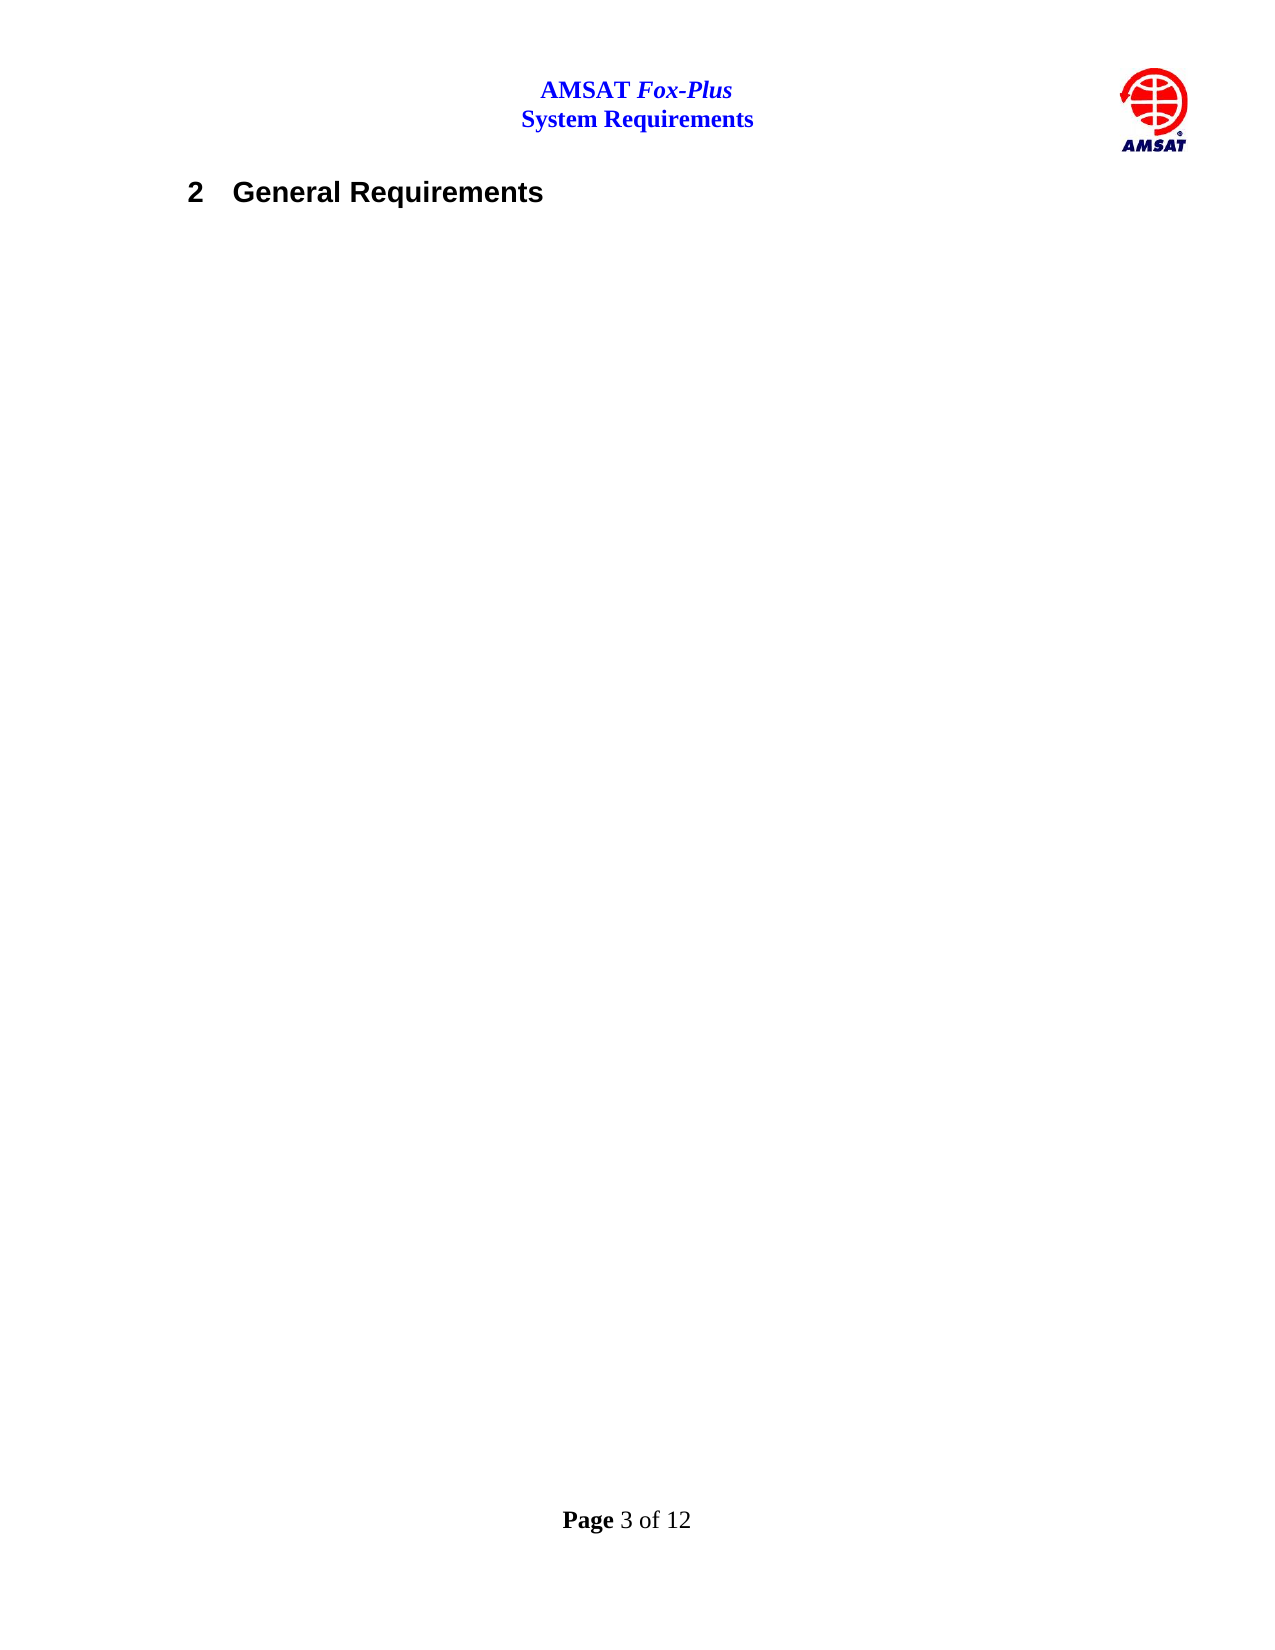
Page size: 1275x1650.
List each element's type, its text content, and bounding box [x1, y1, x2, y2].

subtitle General Requirements [187, 175, 1087, 208]
